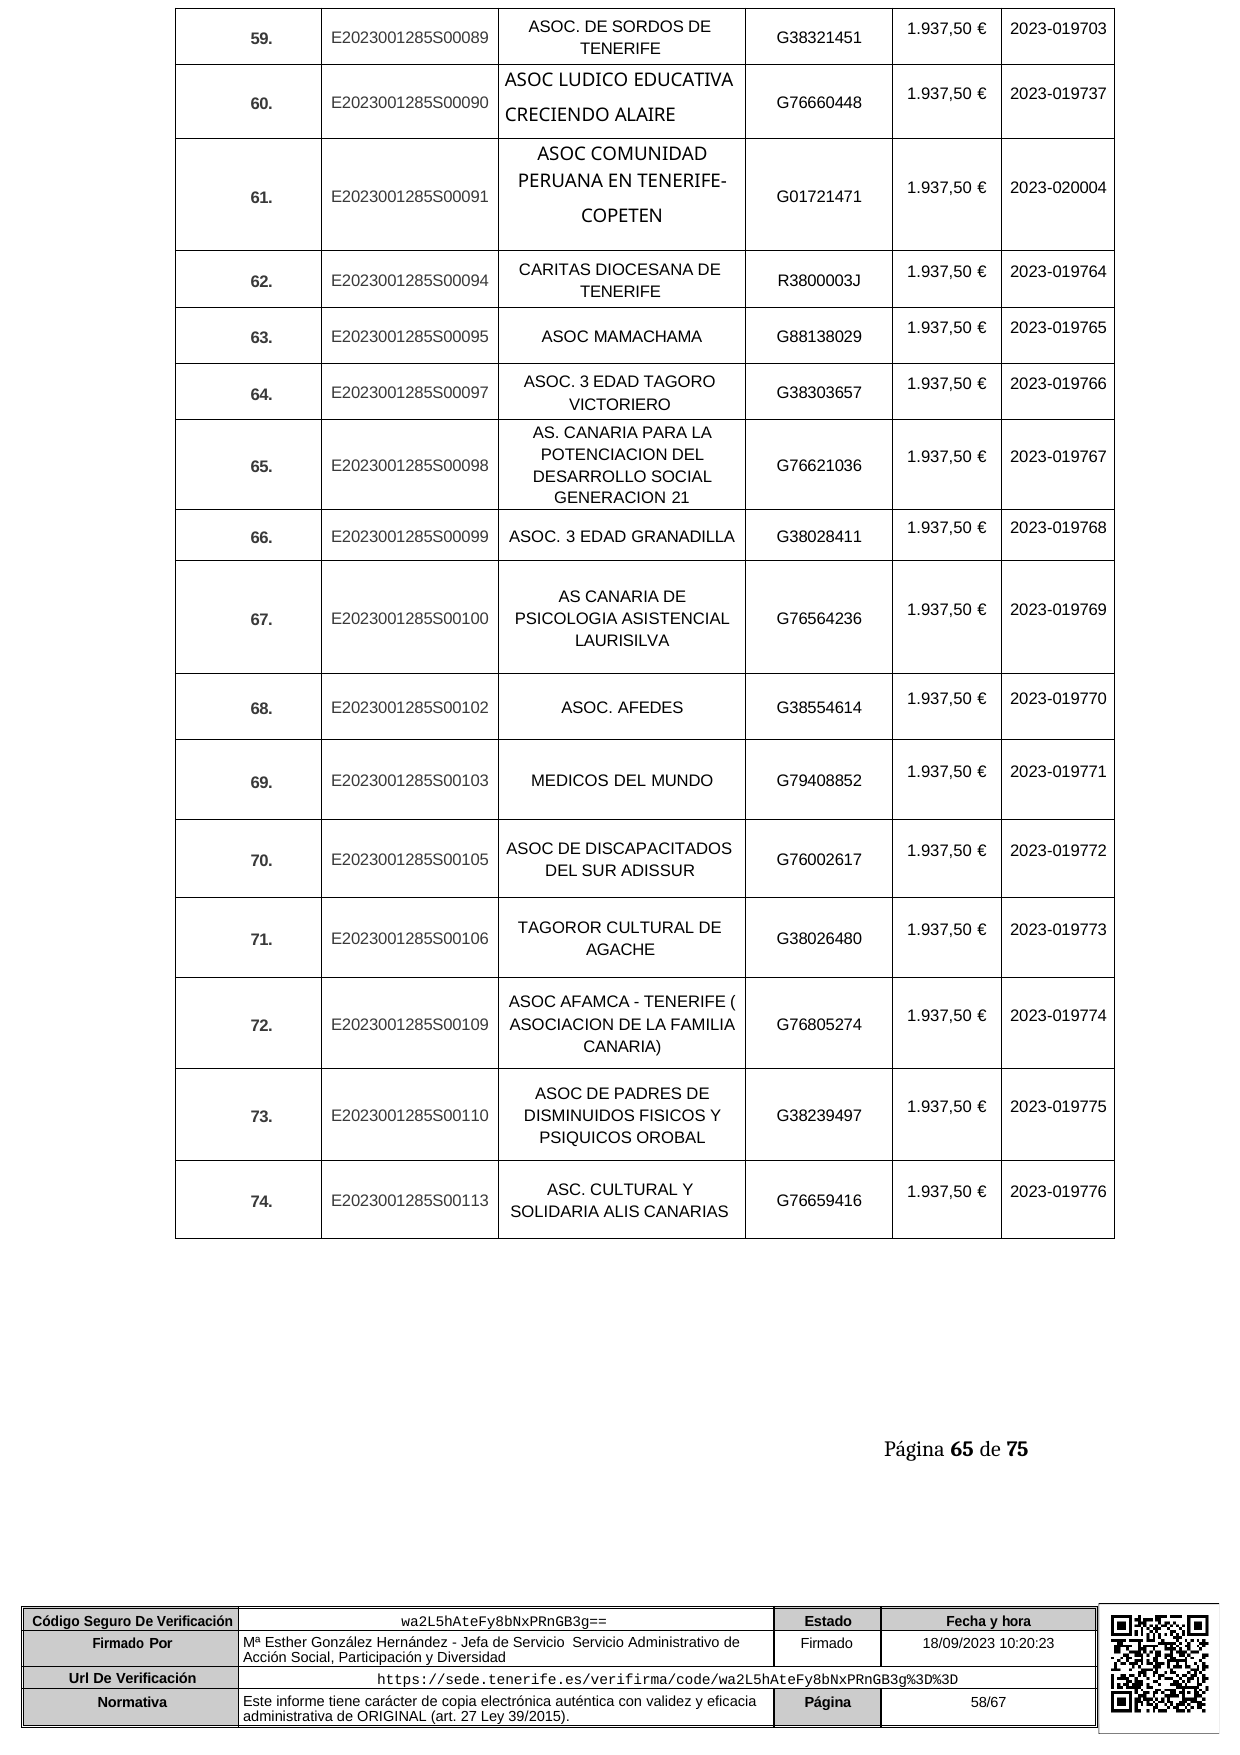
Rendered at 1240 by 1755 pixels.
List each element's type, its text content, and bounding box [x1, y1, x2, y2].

table_cell 2023-019776 [1002, 1161, 1114, 1238]
table_cell 62. [176, 251, 321, 307]
table_cell 61. [176, 139, 321, 250]
table_cell 1.937,50 € [893, 978, 1001, 1068]
table_cell 2023-019764 [1002, 251, 1114, 307]
table_cell 2023-019773 [1002, 898, 1114, 977]
table_cell E2023001285S00099 [322, 510, 498, 560]
table_cell 2023-019767 [1002, 420, 1114, 509]
table_cell MEDICOS DEL MUNDO [499, 740, 745, 819]
table_cell G76002617 [746, 820, 892, 897]
table_cell ASOC. 3 EDAD GRANADILLA [499, 510, 745, 560]
table_cell 2023-020004 [1002, 139, 1114, 250]
table_cell ASOC LUDICO EDUCATIVA CRECIENDO ALAIRE [499, 65, 745, 138]
table_cell AS. CANARIA PARA LA POTENCIACION DEL DESARROLLO SOCIAL GENERACION 21 [499, 420, 745, 509]
table_cell 2023-019772 [1002, 820, 1114, 897]
table_cell 1.937,50 € [893, 139, 1001, 250]
table_cell 69. [176, 740, 321, 819]
table_cell ASOC DE DISCAPACITADOS DEL SUR ADISSUR [499, 820, 745, 897]
table_cell 2023-019765 [1002, 308, 1114, 363]
table_header 59. [176, 9, 321, 64]
table_cell 73. [176, 1069, 321, 1160]
table_cell 1.937,50 € [893, 561, 1001, 673]
table_cell ASOC. AFEDES [499, 674, 745, 739]
table_cell 2023-019766 [1002, 364, 1114, 419]
table_cell E2023001285S00105 [322, 820, 498, 897]
table_cell 2023-019775 [1002, 1069, 1114, 1160]
table_cell 74. [176, 1161, 321, 1238]
table_cell G76659416 [746, 1161, 892, 1238]
table_cell E2023001285S00094 [322, 251, 498, 307]
table_cell 64. [176, 364, 321, 419]
table_cell 1.937,50 € [893, 820, 1001, 897]
table_cell 60. [176, 65, 321, 138]
table_cell E2023001285S00106 [322, 898, 498, 977]
table_cell TAGOROR CULTURAL DE AGACHE [499, 898, 745, 977]
table_cell G88138029 [746, 308, 892, 363]
table_cell 1.937,50 € [893, 65, 1001, 138]
table_cell 63. [176, 308, 321, 363]
table_cell 2023-019774 [1002, 978, 1114, 1068]
table_cell G76805274 [746, 978, 892, 1068]
table_cell G38239497 [746, 1069, 892, 1160]
table_cell G01721471 [746, 139, 892, 250]
table_cell 1.937,50 € [893, 1069, 1001, 1160]
table_cell E2023001285S00091 [322, 139, 498, 250]
table_cell G38026480 [746, 898, 892, 977]
table_cell 1.937,50 € [893, 251, 1001, 307]
table_cell G79408852 [746, 740, 892, 819]
table_cell E2023001285S00109 [322, 978, 498, 1068]
table_cell 1.937,50 € [893, 898, 1001, 977]
table_cell 67. [176, 561, 321, 673]
table_cell E2023001285S00090 [322, 65, 498, 138]
table_cell 70. [176, 820, 321, 897]
table_header E2023001285S00089 [322, 9, 498, 64]
table_header 2023-019703 [1002, 9, 1114, 64]
table_cell 1.937,50 € [893, 364, 1001, 419]
table_cell E2023001285S00103 [322, 740, 498, 819]
table_cell 2023-019769 [1002, 561, 1114, 673]
table_cell G76660448 [746, 65, 892, 138]
table_cell 68. [176, 674, 321, 739]
table_cell R3800003J [746, 251, 892, 307]
table_cell ASOC DE PADRES DE DISMINUIDOS FISICOS Y PSIQUICOS OROBAL [499, 1069, 745, 1160]
table_cell ASOC AFAMCA - TENERIFE ( ASOCIACION DE LA FAMILIA CANARIA) [499, 978, 745, 1068]
table_header 1.937,50 € [893, 9, 1001, 64]
table_cell AS CANARIA DE PSICOLOGIA ASISTENCIAL LAURISILVA [499, 561, 745, 673]
table_cell 2023-019768 [1002, 510, 1114, 560]
table_cell 1.937,50 € [893, 1161, 1001, 1238]
table_cell 66. [176, 510, 321, 560]
table_cell E2023001285S00098 [322, 420, 498, 509]
table_header ASOC. DE SORDOS DE TENERIFE [499, 9, 745, 64]
table_cell ASC. CULTURAL Y SOLIDARIA ALIS CANARIAS [499, 1161, 745, 1238]
table_cell 1.937,50 € [893, 674, 1001, 739]
table_cell 65. [176, 420, 321, 509]
table_cell 1.937,50 € [893, 308, 1001, 363]
table_cell ASOC. 3 EDAD TAGORO VICTORIERO [499, 364, 745, 419]
table_cell 1.937,50 € [893, 740, 1001, 819]
table_cell G76621036 [746, 420, 892, 509]
table_cell 2023-019737 [1002, 65, 1114, 138]
table_cell E2023001285S00097 [322, 364, 498, 419]
table_cell G38028411 [746, 510, 892, 560]
table_cell E2023001285S00113 [322, 1161, 498, 1238]
table_cell E2023001285S00095 [322, 308, 498, 363]
table_cell E2023001285S00110 [322, 1069, 498, 1160]
table_cell 2023-019770 [1002, 674, 1114, 739]
table_cell 1.937,50 € [893, 510, 1001, 560]
table_cell ASOC COMUNIDAD PERUANA EN TENERIFE- COPETEN [499, 139, 745, 250]
table_cell 2023-019771 [1002, 740, 1114, 819]
table_cell E2023001285S00100 [322, 561, 498, 673]
table_cell CARITAS DIOCESANA DE TENERIFE [499, 251, 745, 307]
table_cell E2023001285S00102 [322, 674, 498, 739]
table_header G38321451 [746, 9, 892, 64]
table_cell 1.937,50 € [893, 420, 1001, 509]
table_cell G38554614 [746, 674, 892, 739]
table_cell ASOC MAMACHAMA [499, 308, 745, 363]
table_cell 72. [176, 978, 321, 1068]
table_cell 71. [176, 898, 321, 977]
table_cell G38303657 [746, 364, 892, 419]
table_cell G76564236 [746, 561, 892, 673]
